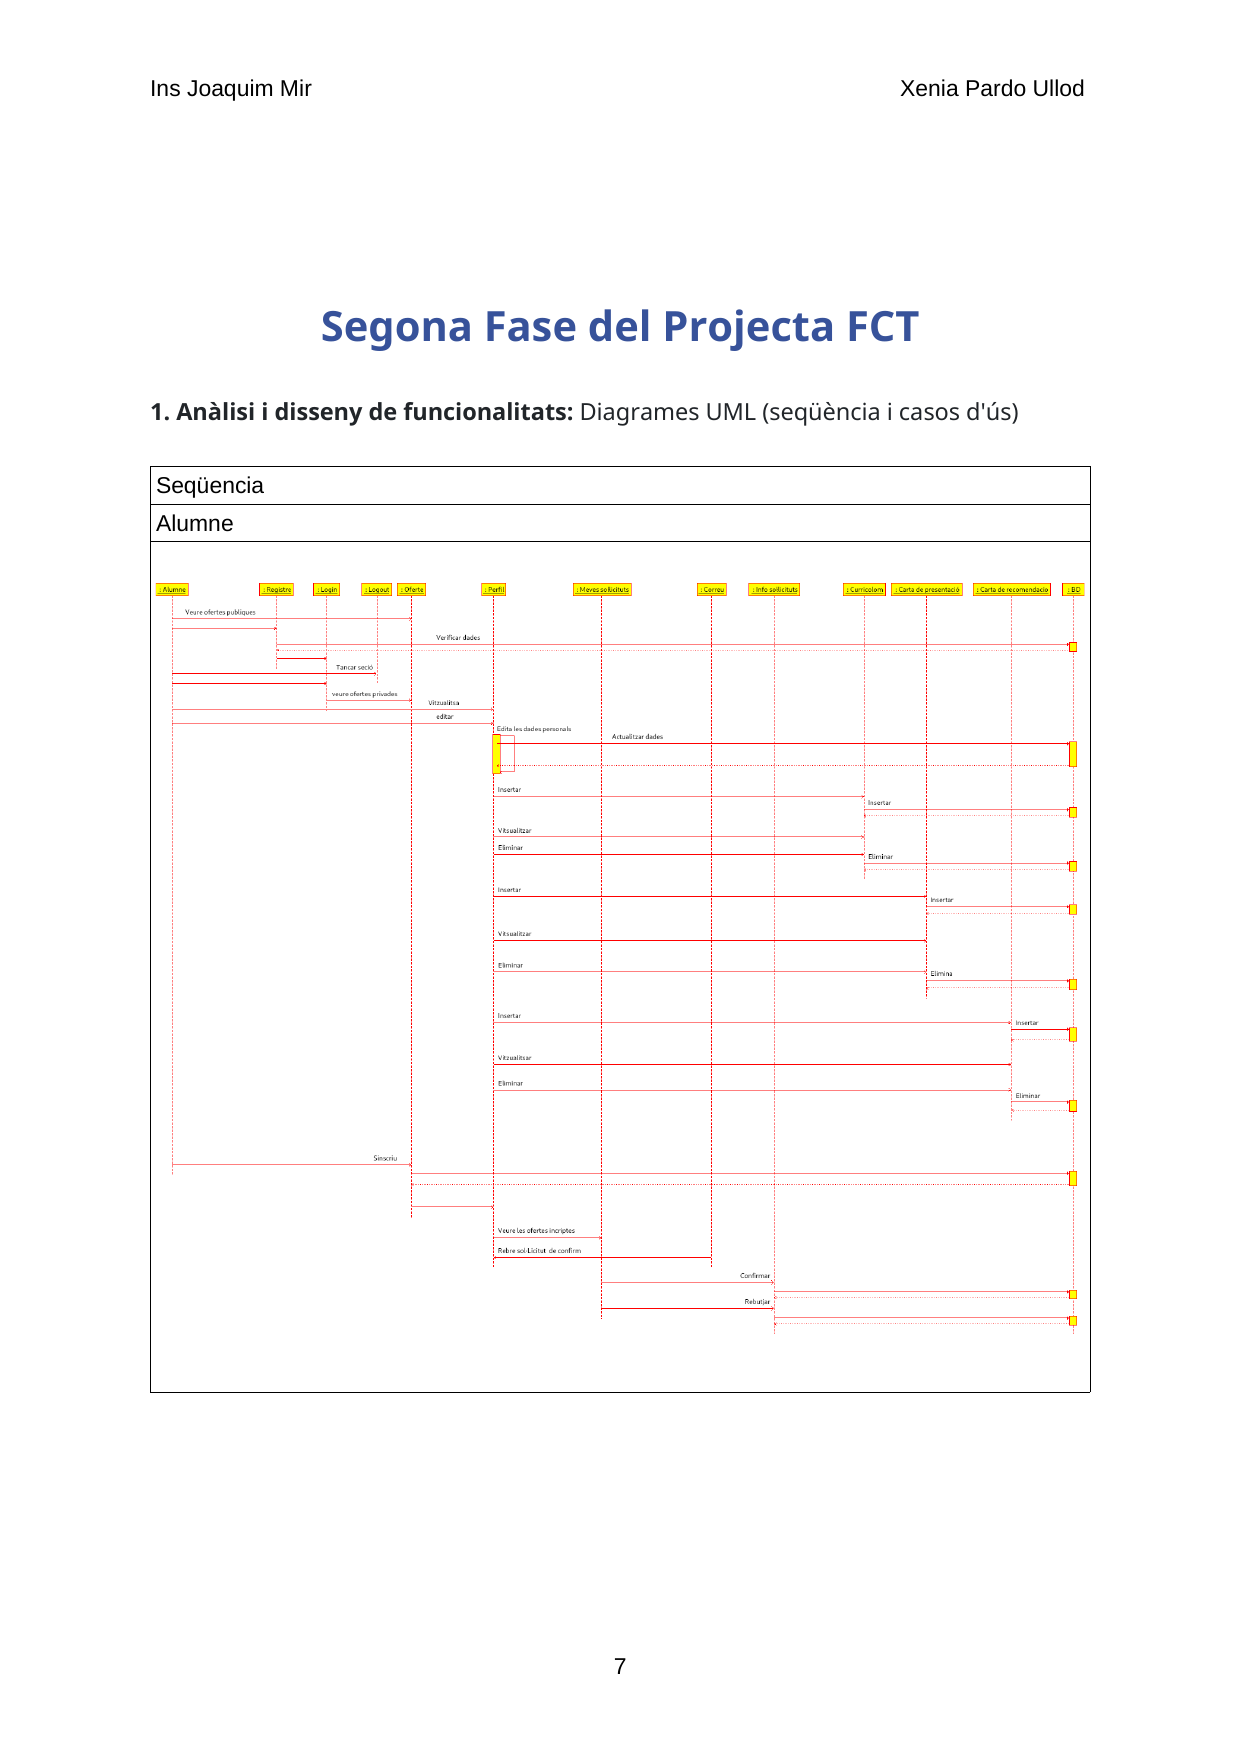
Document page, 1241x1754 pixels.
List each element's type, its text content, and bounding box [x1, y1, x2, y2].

table_header Seqüencia [151, 467, 1090, 504]
text Segona Fase del Projecta FCT [150, 297, 1090, 354]
table_cell Alumne [151, 505, 1090, 541]
picture [155, 547, 1085, 1334]
table_cell [151, 542, 1090, 1392]
text 1. Anàlisi i disseny de funcionalitats: Diagrames UML (seqüència i casos d'ús) [150, 395, 1090, 427]
